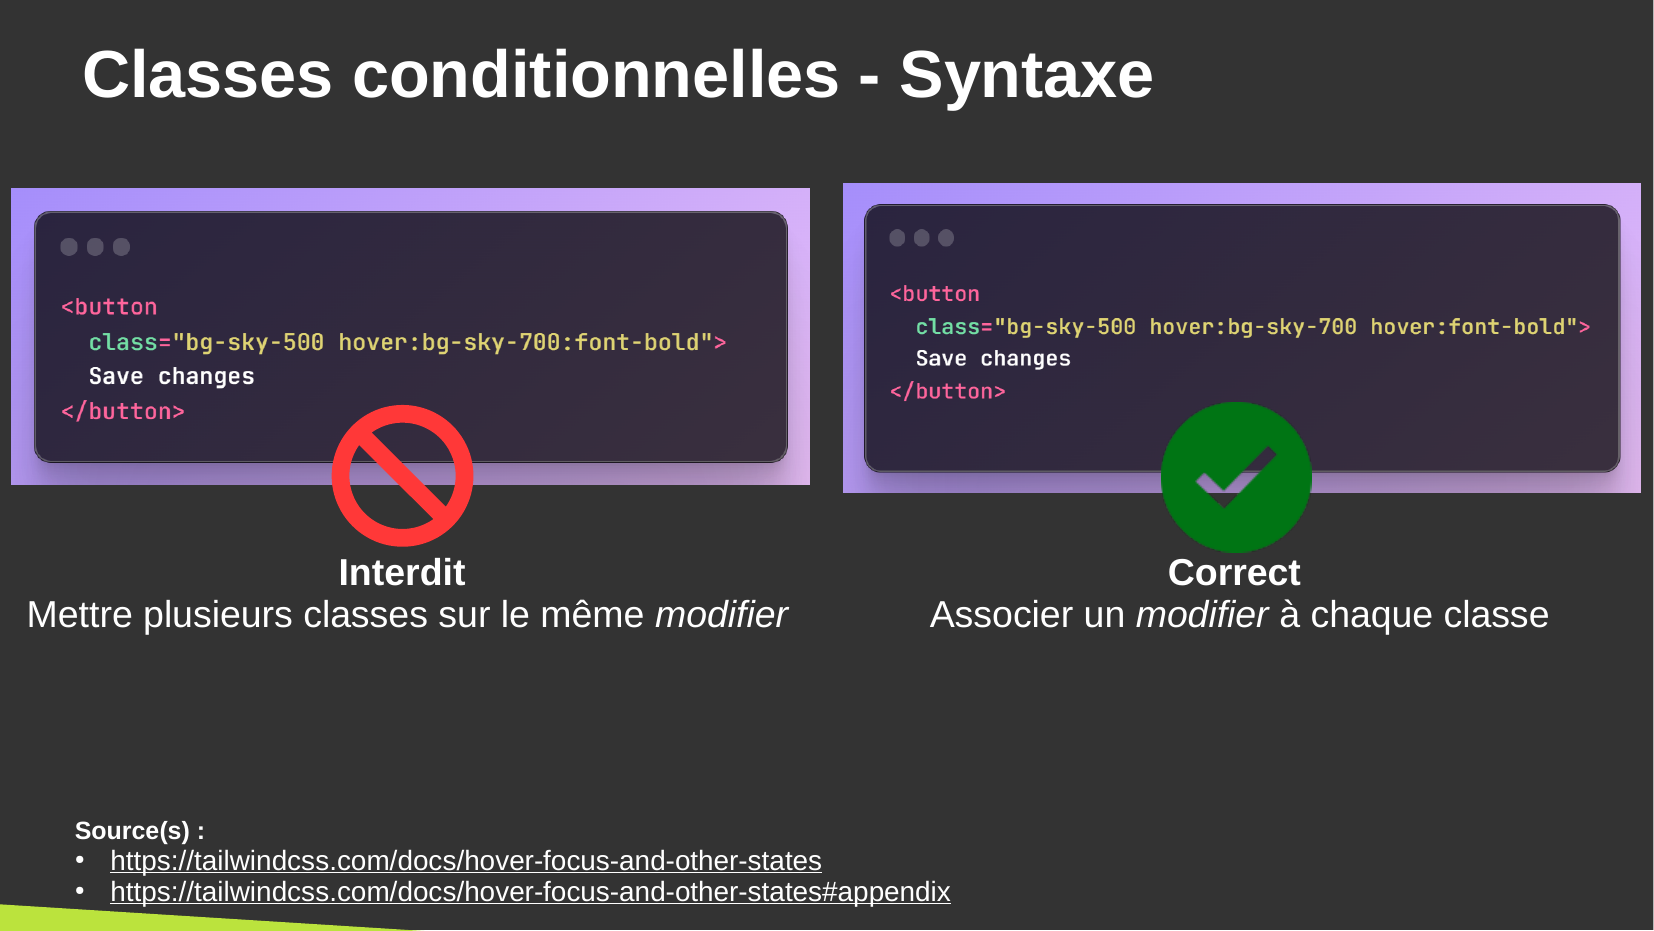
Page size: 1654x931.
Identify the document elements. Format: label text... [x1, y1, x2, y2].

picture [373, 423, 455, 485]
title Classes conditionnelles - Syntaxe [82, 37, 1571, 114]
picture [11, 188, 810, 485]
text_box [331, 404, 474, 544]
text_box [0, 904, 425, 931]
text_box Source(s) : https://tailwindcss.com/docs/hover-focus-and-other-states https://tailwindcss.com/docs/hover-focus-and-other-states#appendix [60, 809, 1583, 915]
text_box Correct Associer un modifier à chaque classe [884, 544, 1595, 686]
picture [350, 446, 398, 485]
text_box Interdit Mettre plusieurs classes sur le même modifier [0, 544, 815, 686]
picture [843, 183, 1641, 544]
